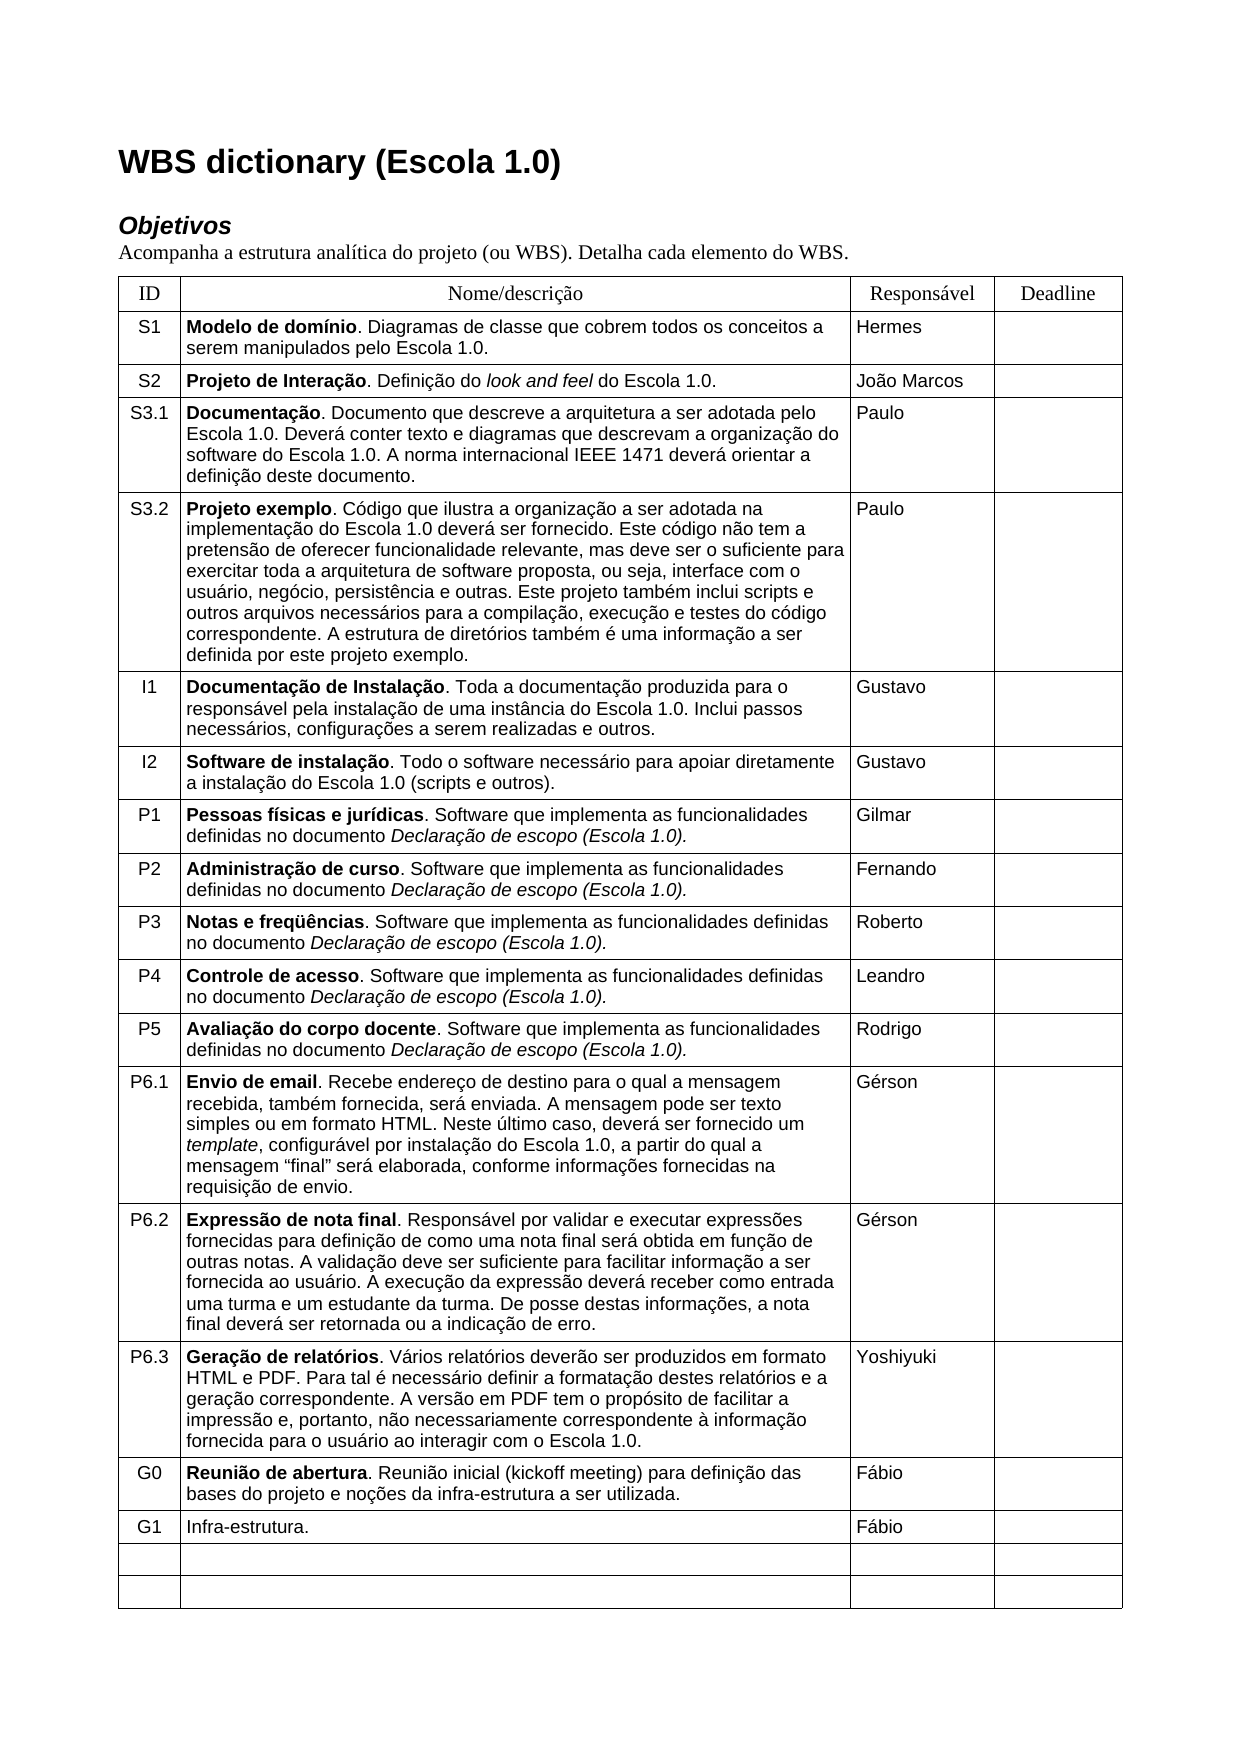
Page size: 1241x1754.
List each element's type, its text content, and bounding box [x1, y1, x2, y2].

table_cell [995, 1511, 1122, 1543]
table_cell Controle de acesso. Software que implementa as funcionalidades definidas no documento Declaração de escopo (Escola 1.0). [181, 960, 850, 1013]
table_header ID [119, 277, 180, 311]
table_cell Pessoas físicas e jurídicas. Software que implementa as funcionalidades definidas no documento Declaração de escopo (Escola 1.0). [181, 800, 850, 852]
table_cell P1 [119, 800, 180, 852]
table_cell João Marcos [851, 365, 994, 397]
table_cell Rodrigo [851, 1014, 994, 1066]
text Acompanha a estrutura analítica do projeto (ou WBS). Detalha cada elemento do WBS. [118, 241, 1122, 264]
table_header Deadline [995, 277, 1122, 311]
table_cell Yoshiyuki [851, 1342, 994, 1457]
table_cell Gilmar [851, 800, 994, 852]
table_cell Documentação de Instalação. Toda a documentação produzida para o responsável pela instalação de uma instância do Escola 1.0. Inclui passos necessários, configurações a serem realizadas e outros. [181, 672, 850, 746]
table_cell P6.2 [119, 1204, 180, 1341]
table_cell Administração de curso. Software que implementa as funcionalidades definidas no documento Declaração de escopo (Escola 1.0). [181, 854, 850, 906]
table_cell [995, 493, 1122, 671]
table_cell [995, 672, 1122, 746]
table_cell [851, 1544, 994, 1575]
table_cell [995, 800, 1122, 852]
table_cell I2 [119, 747, 180, 799]
table_cell P4 [119, 960, 180, 1013]
table_cell P5 [119, 1014, 180, 1066]
table_cell Gérson [851, 1067, 994, 1203]
table_cell [119, 1576, 180, 1608]
table_cell I1 [119, 672, 180, 746]
table_cell Paulo [851, 493, 994, 671]
table_cell Expressão de nota final. Responsável por validar e executar expressões fornecidas para definição de como uma nota final será obtida em função de outras notas. A validação deve ser suficiente para facilitar informação a ser fornecida ao usuário. A execução da expressão deverá receber como entrada uma turma e um estudante da turma. De posse destas informações, a nota final deverá ser retornada ou a indicação de erro. [181, 1204, 850, 1341]
table_cell Paulo [851, 398, 994, 492]
table_cell [995, 907, 1122, 959]
table_cell [995, 747, 1122, 799]
table_cell [995, 1576, 1122, 1608]
table_cell Modelo de domínio. Diagramas de classe que cobrem todos os conceitos a serem manipulados pelo Escola 1.0. [181, 312, 850, 364]
table_cell Fábio [851, 1511, 994, 1543]
table_cell [995, 1204, 1122, 1341]
table_cell [995, 960, 1122, 1013]
table_cell [995, 1544, 1122, 1575]
table_cell [995, 854, 1122, 906]
table_cell [995, 398, 1122, 492]
table_cell [851, 1576, 994, 1608]
table_cell Projeto de Interação. Definição do look and feel do Escola 1.0. [181, 365, 850, 397]
table_cell P2 [119, 854, 180, 906]
table_cell [181, 1544, 850, 1575]
table_cell G1 [119, 1511, 180, 1543]
table_cell Projeto exemplo. Código que ilustra a organização a ser adotada na implementação do Escola 1.0 deverá ser fornecido. Este código não tem a pretensão de oferecer funcionalidade relevante, mas deve ser o suficiente para exercitar toda a arquitetura de software proposta, ou seja, interface com o usuário, negócio, persistência e outras. Este projeto também inclui scripts e outros arquivos necessários para a compilação, execução e testes do código correspondente. A estrutura de diretórios também é uma informação a ser definida por este projeto exemplo. [181, 493, 850, 671]
table_cell Fábio [851, 1458, 994, 1510]
table_cell Fernando [851, 854, 994, 906]
table_cell Software de instalação. Todo o software necessário para apoiar diretamente a instalação do Escola 1.0 (scripts e outros). [181, 747, 850, 799]
table_cell Hermes [851, 312, 994, 364]
table_cell Gustavo [851, 747, 994, 799]
table_cell Gustavo [851, 672, 994, 746]
table_cell Infra-estrutura. [181, 1511, 850, 1543]
table_cell [119, 1544, 180, 1575]
table_cell Avaliação do corpo docente. Software que implementa as funcionalidades definidas no documento Declaração de escopo (Escola 1.0). [181, 1014, 850, 1066]
table_cell [995, 1458, 1122, 1510]
table_cell [995, 365, 1122, 397]
table_cell S1 [119, 312, 180, 364]
table_cell Leandro [851, 960, 994, 1013]
table_cell S3.2 [119, 493, 180, 671]
subtitle WBS dictionary (Escola 1.0) [118, 143, 1122, 181]
table_cell [995, 1342, 1122, 1457]
table_cell S3.1 [119, 398, 180, 492]
table_cell Roberto [851, 907, 994, 959]
table_cell P6.1 [119, 1067, 180, 1203]
table_cell Documentação. Documento que descreve a arquitetura a ser adotada pelo Escola 1.0. Deverá conter texto e diagramas que descrevam a organização do software do Escola 1.0. A norma internacional IEEE 1471 deverá orientar a definição deste documento. [181, 398, 850, 492]
table_cell Envio de email. Recebe endereço de destino para o qual a mensagem recebida, também fornecida, será enviada. A mensagem pode ser texto simples ou em formato HTML. Neste último caso, deverá ser fornecido um template, configurável por instalação do Escola 1.0, a partir do qual a mensagem “final” será elaborada, conforme informações fornecidas na requisição de envio. [181, 1067, 850, 1203]
table_cell P6.3 [119, 1342, 180, 1457]
table_cell P3 [119, 907, 180, 959]
table_cell [995, 1014, 1122, 1066]
table_cell [995, 1067, 1122, 1203]
table_cell Geração de relatórios. Vários relatórios deverão ser produzidos em formato HTML e PDF. Para tal é necessário definir a formatação destes relatórios e a geração correspondente. A versão em PDF tem o propósito de facilitar a impressão e, portanto, não necessariamente correspondente à informação fornecida para o usuário ao interagir com o Escola 1.0. [181, 1342, 850, 1457]
table_cell [181, 1576, 850, 1608]
table_header Nome/descrição [181, 277, 850, 311]
subtitle Objetivos [118, 212, 1122, 240]
table_cell G0 [119, 1458, 180, 1510]
table_header Responsável [851, 277, 994, 311]
table_cell Notas e freqüências. Software que implementa as funcionalidades definidas no documento Declaração de escopo (Escola 1.0). [181, 907, 850, 959]
table_cell [995, 312, 1122, 364]
table_cell S2 [119, 365, 180, 397]
table_cell Reunião de abertura. Reunião inicial (kickoff meeting) para definição das bases do projeto e noções da infra-estrutura a ser utilizada. [181, 1458, 850, 1510]
table_cell Gérson [851, 1204, 994, 1341]
